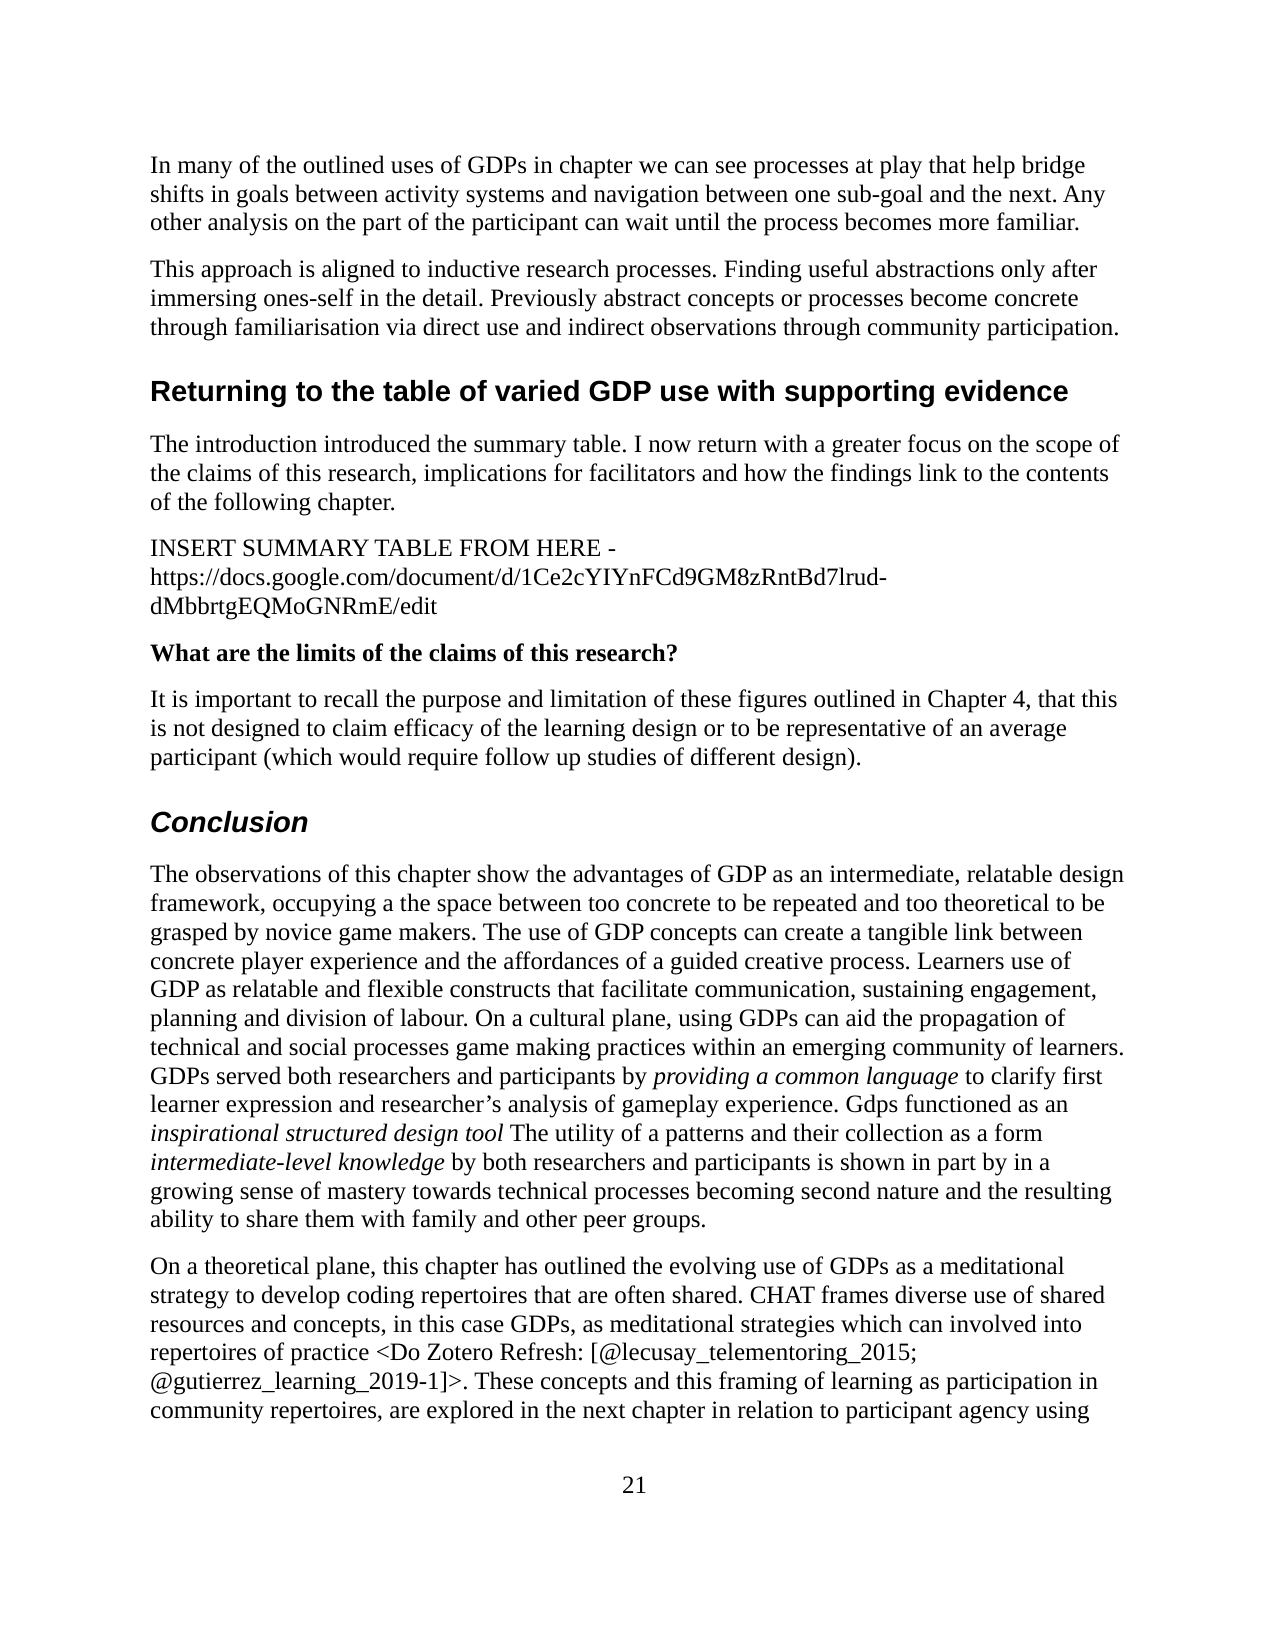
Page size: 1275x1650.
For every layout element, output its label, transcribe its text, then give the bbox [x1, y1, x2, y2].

text The introduction introduced the summary table. I now return with a greater focus on the scope of the claims of this research, implications for facilitators and how the findings link to the contents of the following chapter. [150, 429, 1125, 516]
subtitle Returning to the table of varied GDP use with supporting evidence [150, 374, 1125, 408]
text INSERT SUMMARY TABLE FROM HERE - https://docs.google.com/document/d/1Ce2cYIYnFCd9GM8zRntBd7lrud-dMbbrtgEQMoGNRmE/edit [150, 533, 1125, 620]
text It is important to recall the purpose and limitation of these figures outlined in Chapter 4, that this is not designed to claim efficacy of the learning design or to be representative of an average participant (which would require follow up studies of different design). [150, 684, 1125, 771]
text The observations of this chapter show the advantages of GDP as an intermediate, relatable design framework, occupying a the space between too concrete to be repeated and too theoretical to be grasped by novice game makers. The use of GDP concepts can create a tangible link between concrete player experience and the affordances of a guided creative process. Learners use of GDP as relatable and flexible constructs that facilitate communication, sustaining engagement, planning and division of labour. On a cultural plane, using GDPs can aid the propagation of technical and social processes game making practices within an emerging community of learners. GDPs served both researchers and participants by providing a common language to clarify first learner expression and researcher’s analysis of gameplay experience. Gdps functioned as an inspirational structured design tool The utility of a patterns and their collection as a form intermediate-level knowledge by both researchers and participants is shown in part by in a growing sense of mastery towards technical processes becoming second nature and the resulting ability to share them with family and other peer groups. [150, 859, 1125, 1233]
text In many of the outlined uses of GDPs in chapter we can see processes at play that help bridge shifts in goals between activity systems and navigation between one sub-goal and the next. Any other analysis on the part of the participant can wait until the process becomes more familiar. [150, 150, 1125, 236]
text What are the limits of the claims of this research? [150, 638, 1125, 666]
text This approach is aligned to inductive research processes. Finding useful abstractions only after immersing ones-self in the detail. Previously abstract concepts or processes become concrete through familiarisation via direct use and indirect observations through community participation. [150, 254, 1125, 340]
text On a theoretical plane, this chapter has outlined the evolving use of GDPs as a meditational strategy to develop coding repertoires that are often shared. CHAT frames diverse use of shared resources and concepts, in this case GDPs, as meditational strategies which can involved into repertoires of practice <Do Zotero Refresh: [@lecusay_telementoring_2015; @gutierrez_learning_2019-1]>. These concepts and this framing of learning as participation in community repertoires, are explored in the next chapter in relation to participant agency using [150, 1251, 1125, 1424]
subtitle Conclusion [150, 804, 1125, 838]
